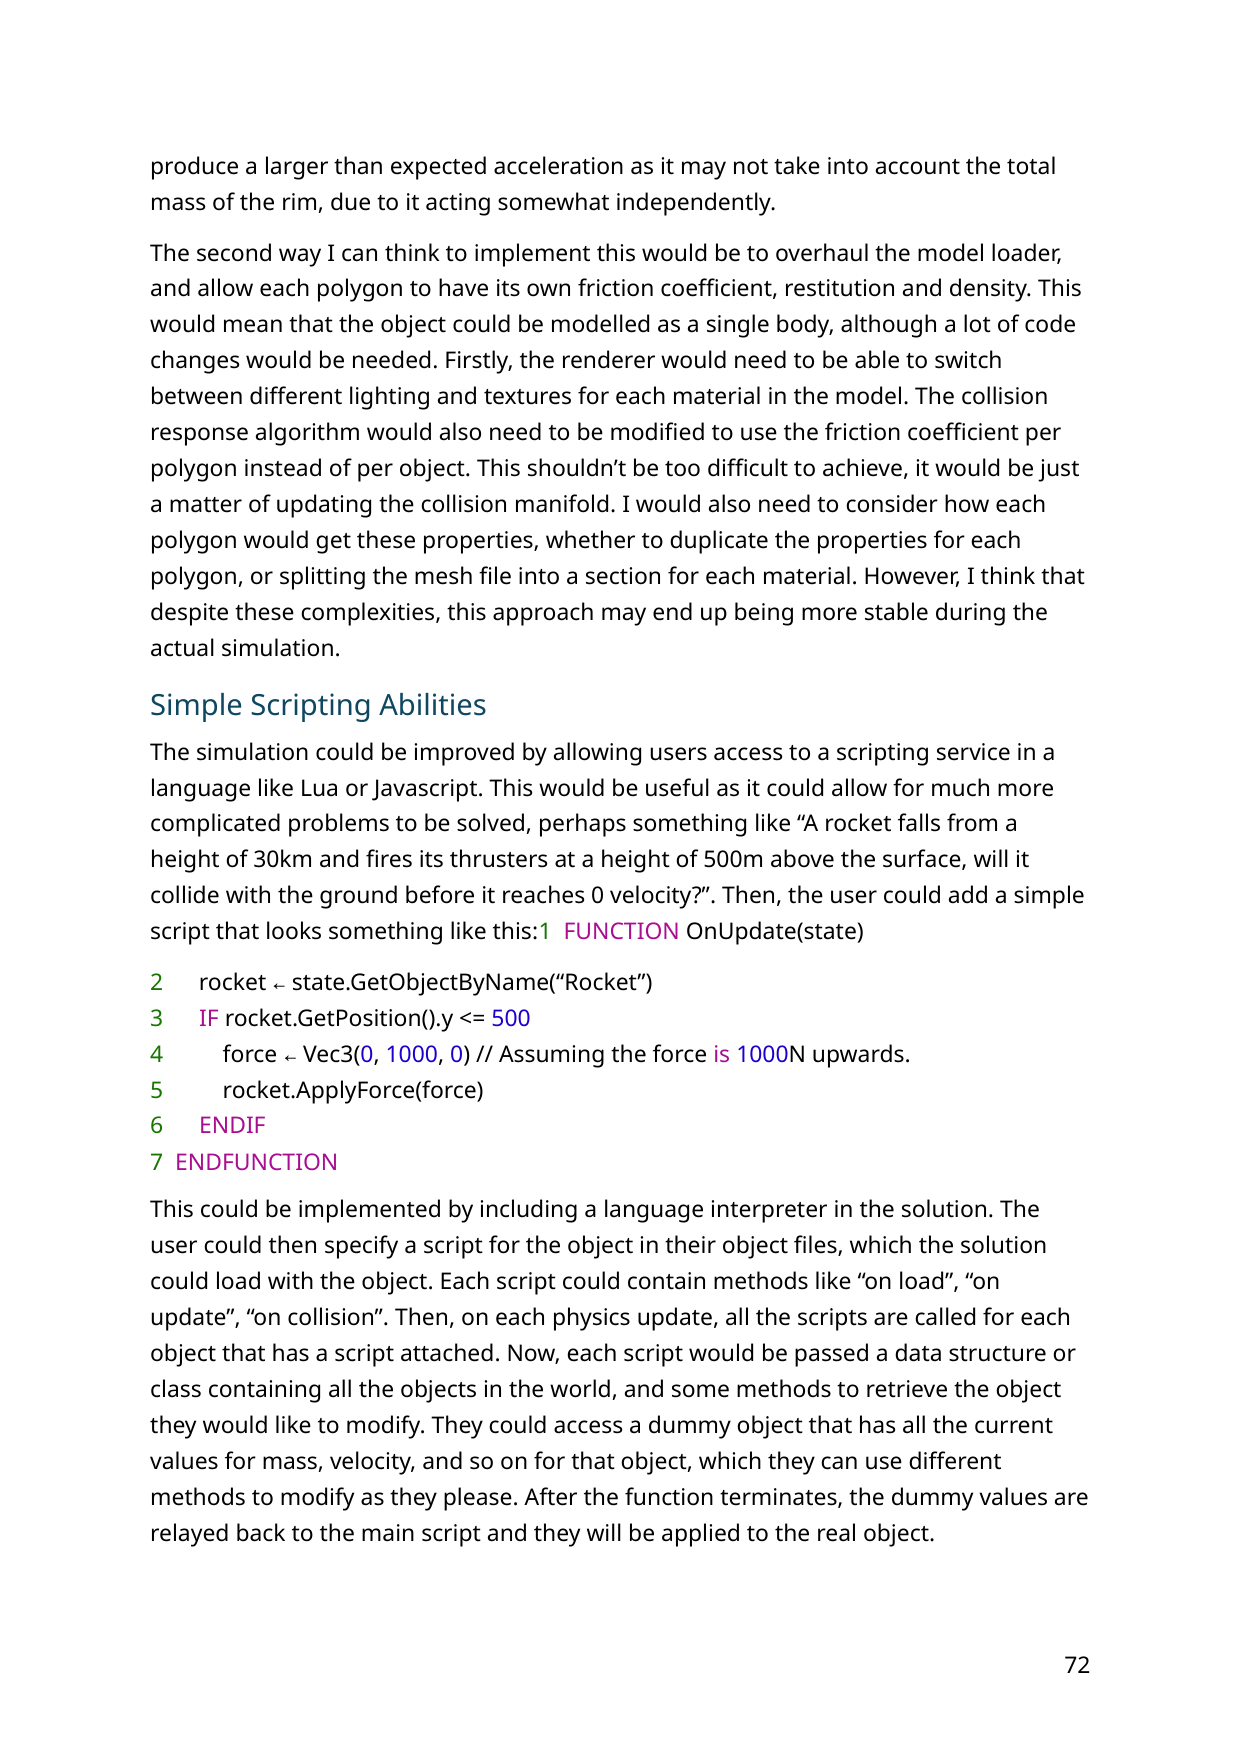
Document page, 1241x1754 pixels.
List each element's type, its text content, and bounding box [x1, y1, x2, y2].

text 3 IF rocket.GetPosition().y <= 500 [150, 1002, 1090, 1033]
text 5 rocket.ApplyForce(force) [150, 1073, 1090, 1105]
text The simulation could be improved by allowing users access to a scripting service in a language like Lua or Javascript. This would be useful as it could allow for much more complicated problems to be solved, perhaps something like “A rocket falls from a height of 30km and fires its thrusters at a height of 500m above the surface, will it collide with the ground before it reaches 0 velocity?”. Then, the user could add a simple script that looks something like this:1 FUNCTION OnUpdate(state) [150, 736, 1090, 946]
text 4 force ← Vec3(0, 1000, 0) // Assuming the force is 1000N upwards. [150, 1038, 1090, 1069]
text produce a larger than expected acceleration as it may not take into account the total mass of the rim, due to it acting somewhat independently. [150, 150, 1090, 217]
text 2 rocket ← state.GetObjectByName(“Rocket”) [150, 966, 1090, 997]
text This could be implemented by including a language interpreter in the solution. The user could then specify a script for the object in their object files, which the solution could load with the object. Each script could contain methods like “on load”, “on update”, “on collision”. Then, on each physics update, all the scripts are called for each object that has a script attached. Now, each script would be passed a data structure or class containing all the objects in the world, and some methods to retrieve the object they would like to modify. They could access a dummy object that has all the current values for mass, velocity, and so on for that object, which they can use different methods to modify as they please. After the function terminates, the dummy values are relayed back to the main script and they will be applied to the real object. [150, 1193, 1090, 1548]
subtitle Simple Scripting Abilities [150, 684, 1090, 724]
text 7 ENDFUNCTION [150, 1145, 1090, 1177]
text 6 ENDIF [150, 1109, 1090, 1141]
text The second way I can think to implement this would be to overhaul the model loader, and allow each polygon to have its own friction coefficient, restitution and density. This would mean that the object could be modelled as a single body, although a lot of code changes would be needed. Firstly, the renderer would need to be able to switch between different lighting and textures for each material in the model. The collision response algorithm would also need to be modified to use the friction coefficient per polygon instead of per object. This shouldn’t be too difficult to achieve, it would be just a matter of updating the collision manifold. I would also need to consider how each polygon would get these properties, whether to duplicate the properties for each polygon, or splitting the mesh file into a section for each material. However, I think that despite these complexities, this approach may end up being more stable during the actual simulation. [150, 236, 1090, 663]
